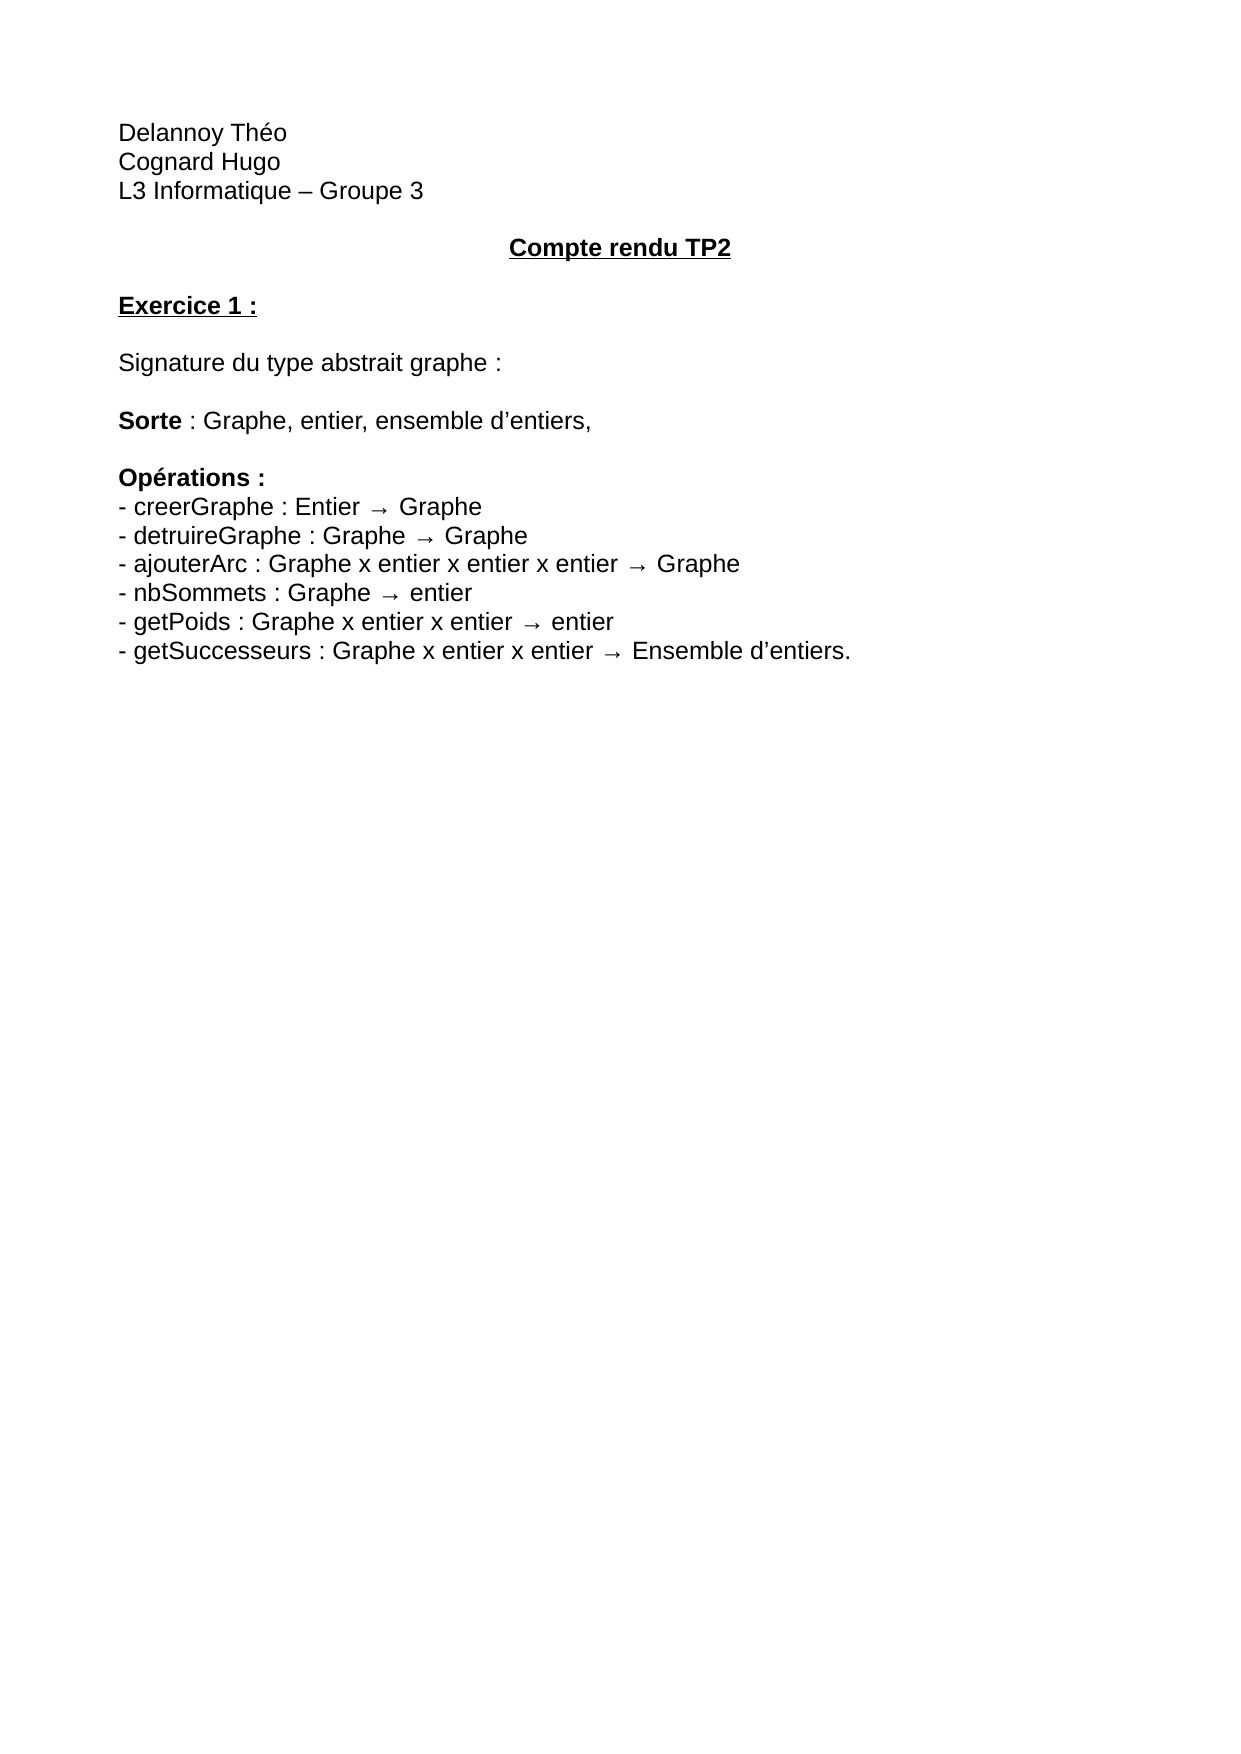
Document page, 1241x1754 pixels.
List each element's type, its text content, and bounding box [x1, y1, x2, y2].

text - creerGraphe : Entier → Graphe [118, 492, 1122, 521]
text Delannoy Théo [118, 118, 1122, 147]
text Sorte : Graphe, entier, ensemble d’entiers, [118, 406, 1122, 434]
text Compte rendu TP2 [118, 233, 1122, 262]
text - getSuccesseurs : Graphe x entier x entier → Ensemble d’entiers. [118, 636, 1122, 664]
text - getPoids : Graphe x entier x entier → entier [118, 607, 1122, 636]
text Exercice 1 : [118, 291, 1122, 319]
text - ajouterArc : Graphe x entier x entier x entier → Graphe [118, 549, 1122, 578]
text L3 Informatique – Groupe 3 [118, 176, 1122, 204]
text Opérations : [118, 463, 1122, 492]
text - nbSommets : Graphe → entier [118, 578, 1122, 607]
text - detruireGraphe : Graphe → Graphe [118, 521, 1122, 549]
text Signature du type abstrait graphe : [118, 348, 1122, 377]
text Cognard Hugo [118, 147, 1122, 176]
